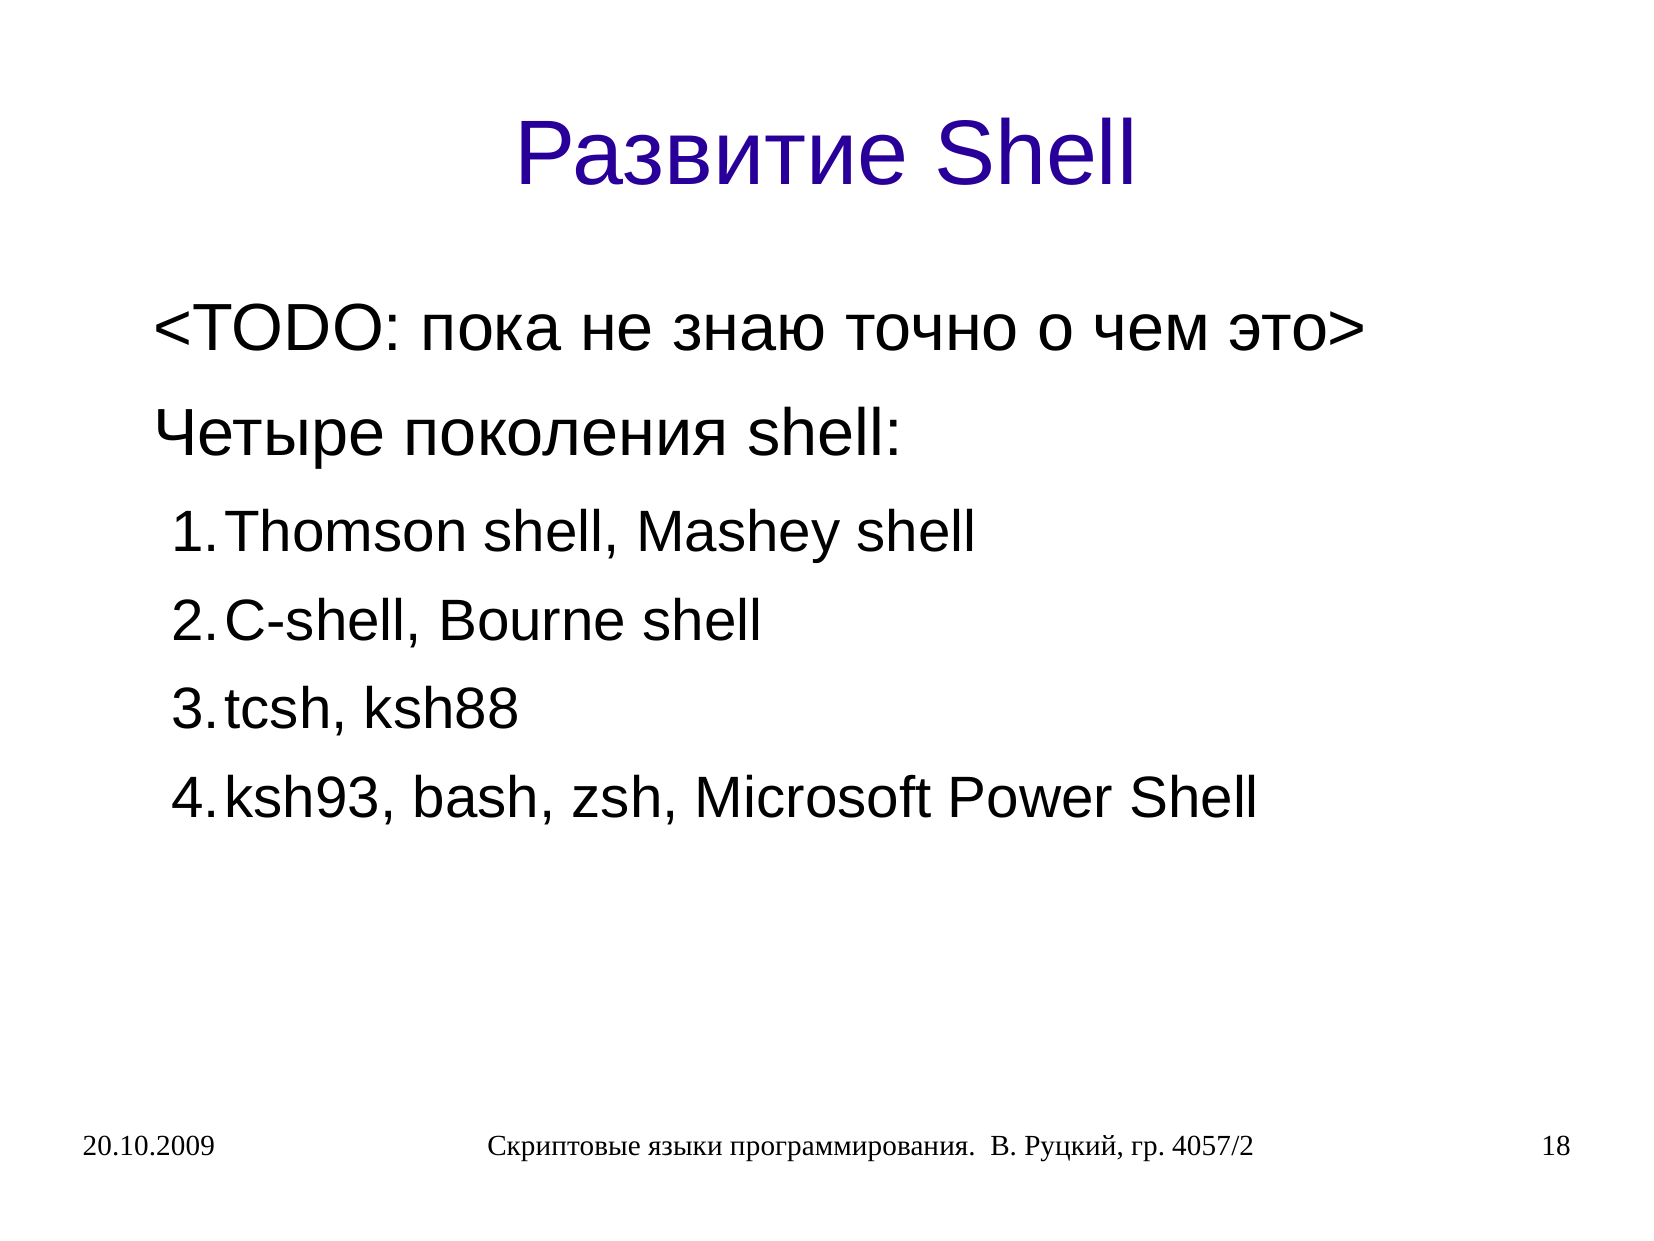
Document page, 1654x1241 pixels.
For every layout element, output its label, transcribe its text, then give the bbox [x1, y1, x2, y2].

list <TODO: пока не знаю точно о чем это> Четыре поколения shell: Thomson shell, Mashey shell C-shell, Bourne shell tcsh, ksh88 ksh93, bash, zsh, Microsoft Power Shell [82, 290, 1571, 1109]
title Развитие Shell [82, 49, 1571, 257]
